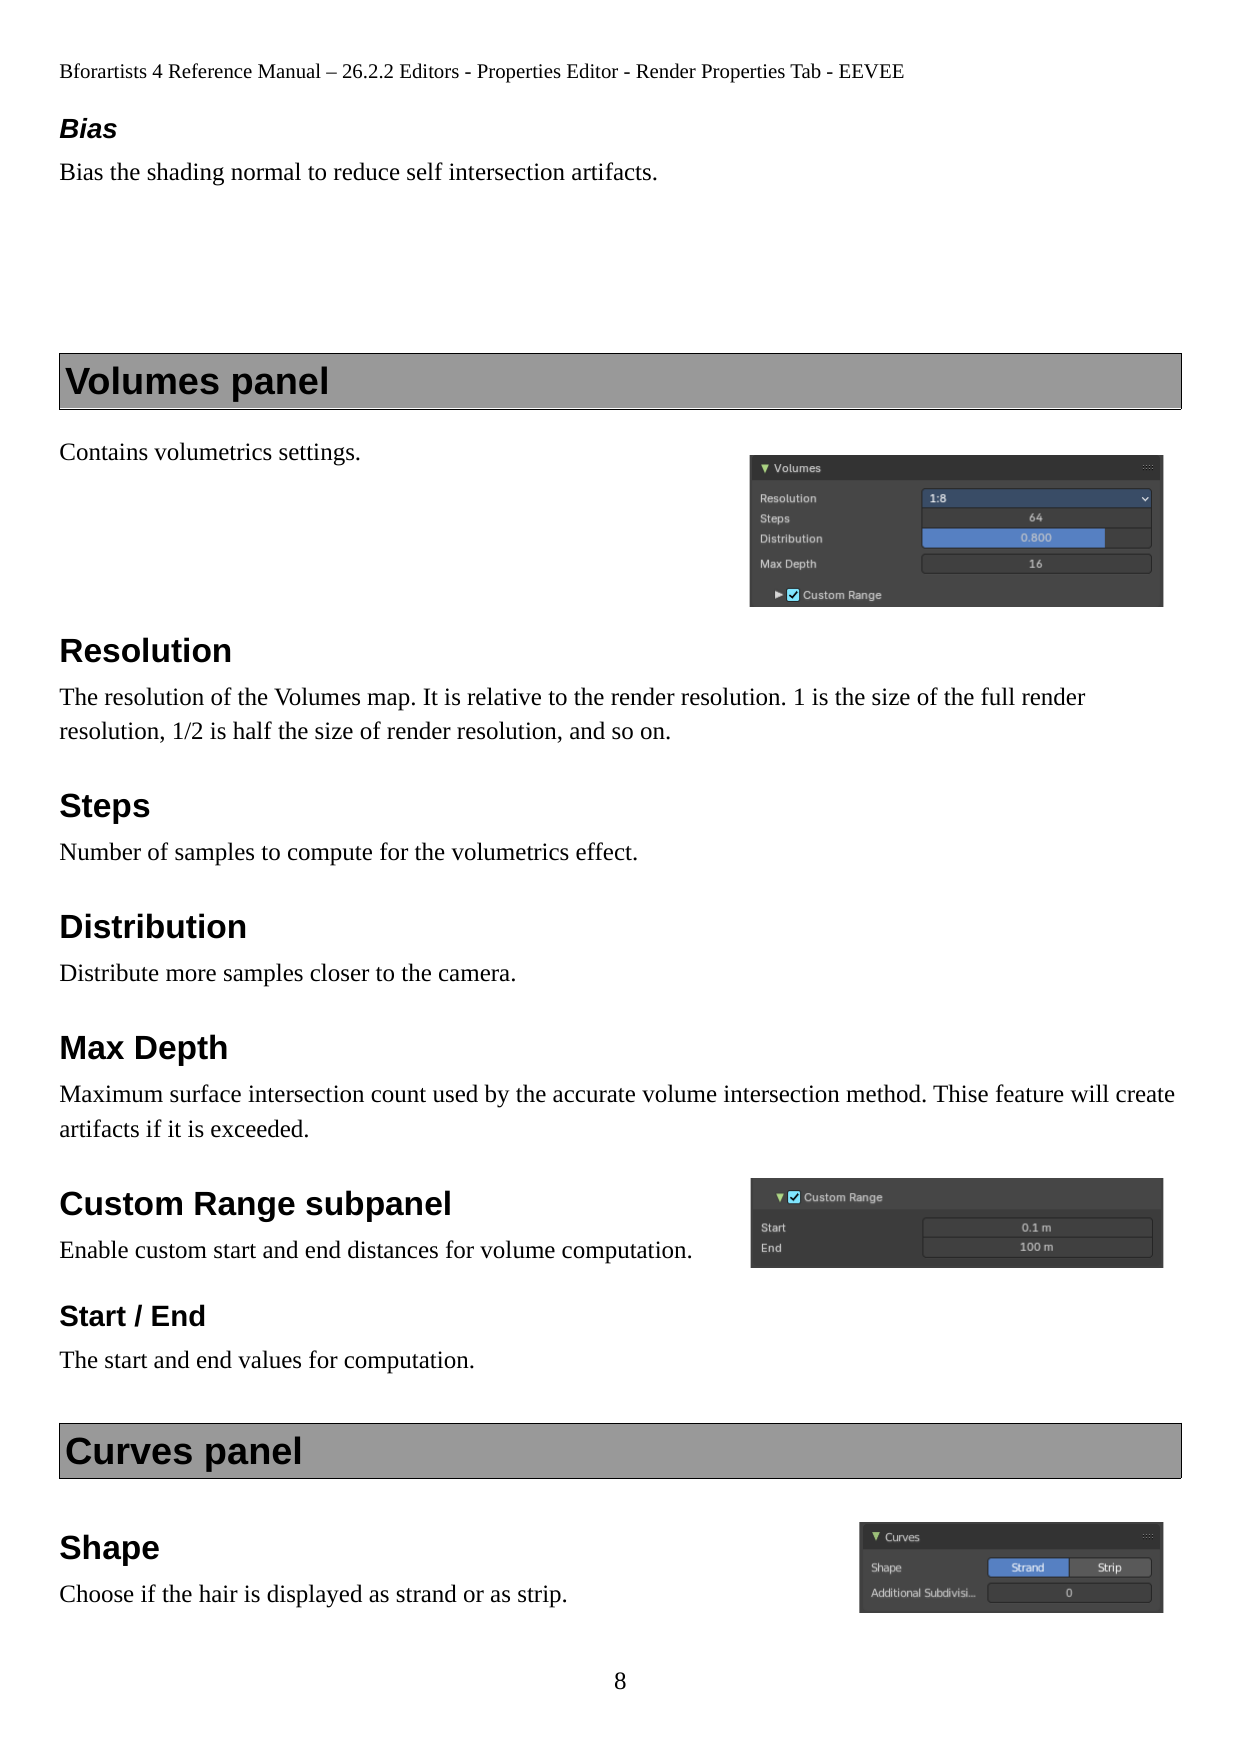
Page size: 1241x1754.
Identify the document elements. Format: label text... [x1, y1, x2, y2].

subtitle Shape [59, 1527, 859, 1566]
picture [749, 455, 1164, 607]
text Distribute more samples closer to the camera. [59, 958, 1181, 987]
table_header Volumes panel [60, 354, 1181, 408]
subtitle [1164, 1184, 1181, 1222]
text Choose if the hair is displayed as strand or as strip. [59, 1579, 859, 1607]
text Contains volumetrics settings. [59, 437, 1181, 466]
subtitle Steps [59, 786, 1181, 825]
subtitle Max Depth [59, 1028, 1181, 1067]
subtitle Bias [59, 113, 1181, 144]
text Maximum surface intersection count used by the accurate volume intersection method. Thise feature will create artifacts if it is exceeded. [59, 1079, 1181, 1143]
subtitle Distribution [59, 907, 1181, 946]
text Bias the shading normal to reduce self intersection artifacts. [59, 157, 1181, 186]
picture [750, 1178, 1164, 1268]
text Number of samples to compute for the volumetrics effect. [59, 837, 1181, 866]
subtitle Custom Range subpanel [59, 1184, 750, 1222]
subtitle Start / End [59, 1298, 1181, 1332]
subtitle [1164, 1527, 1181, 1566]
text Enable custom start and end distances for volume computation. [59, 1235, 750, 1264]
table_header Curves panel [60, 1424, 1181, 1478]
text The start and end values for computation. [59, 1345, 1181, 1373]
picture [859, 1522, 1164, 1613]
text The resolution of the Volumes map. It is relative to the render resolution. 1 is the size of the full render resolution, 1/2 is half the size of render resolution, and so on. [59, 682, 1181, 745]
subtitle Resolution [59, 631, 1181, 669]
